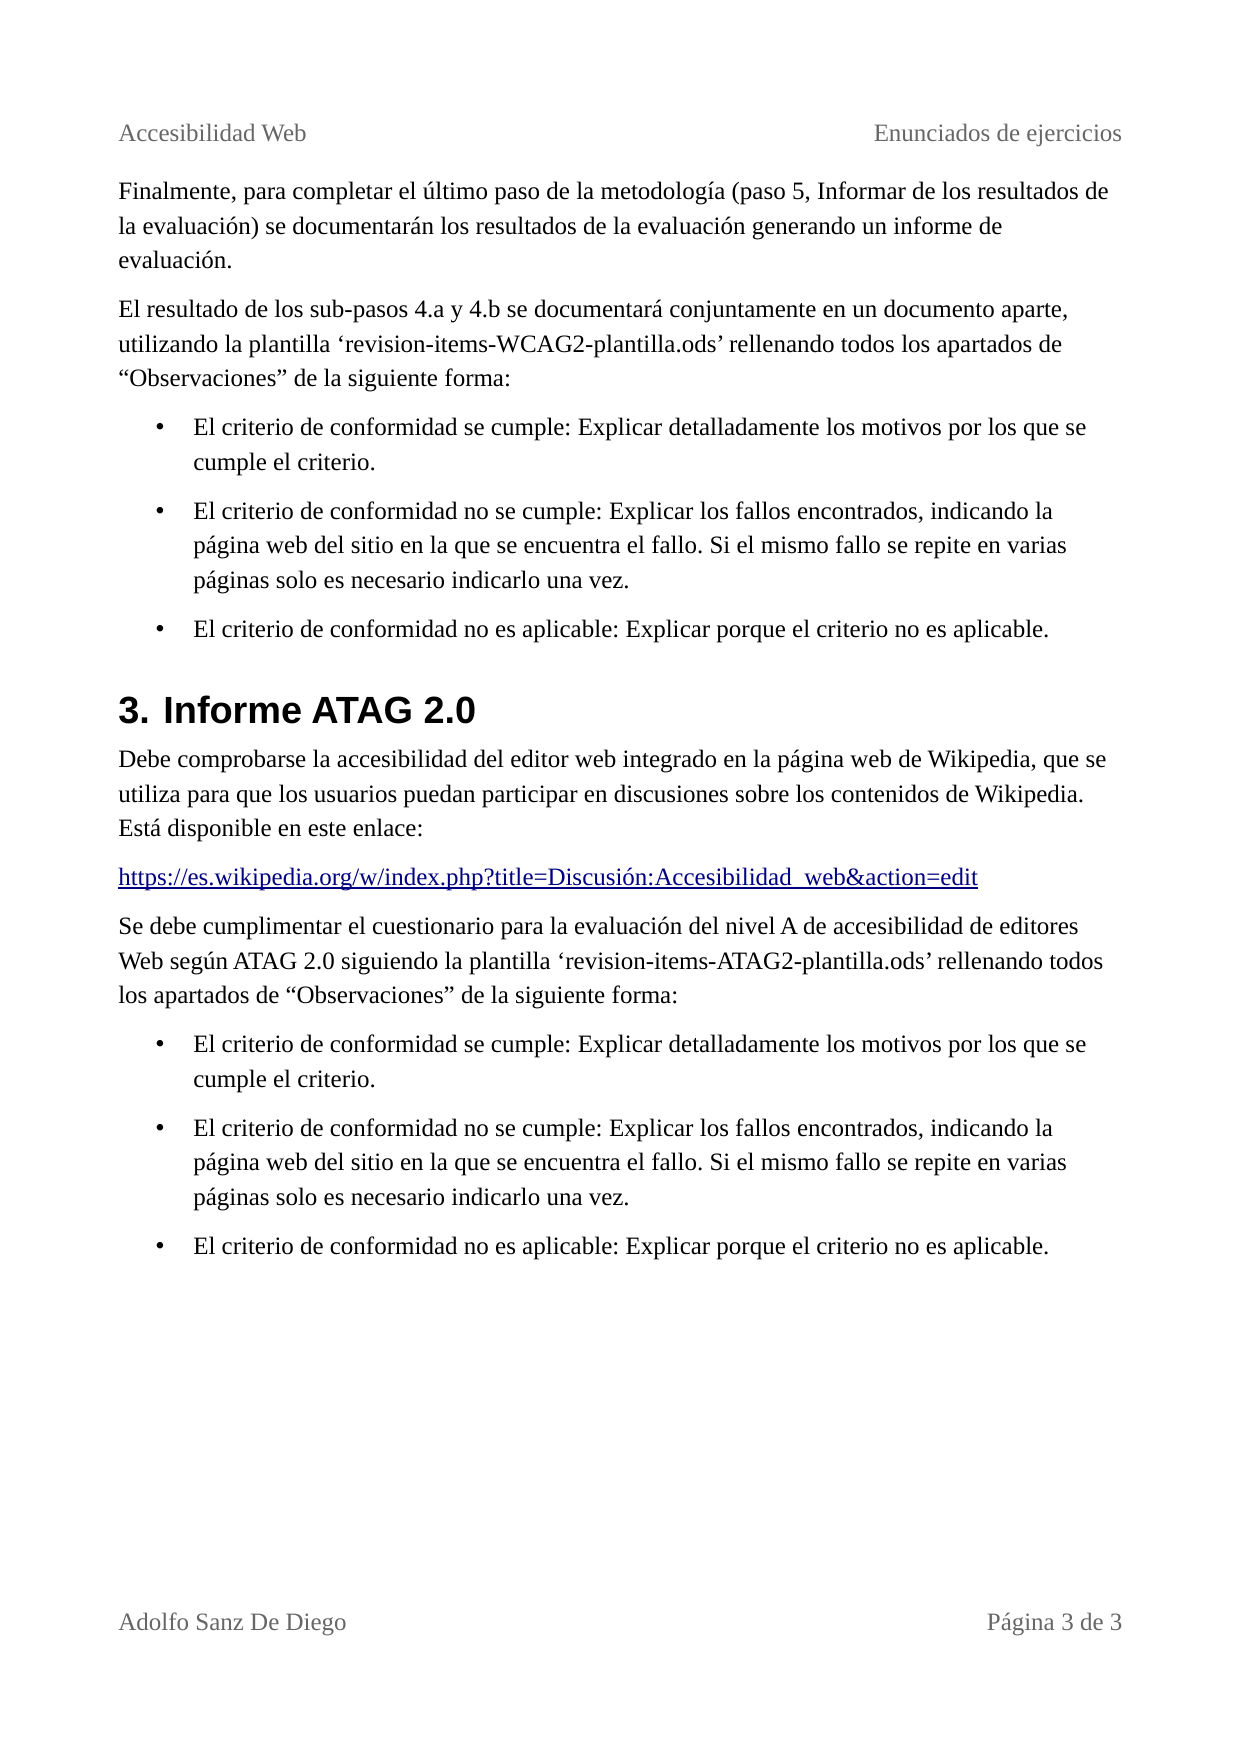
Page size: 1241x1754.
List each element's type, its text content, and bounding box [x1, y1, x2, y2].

text El resultado de los sub-pasos 4.a y 4.b se documentará conjuntamente en un documento aparte, utilizando la plantilla ‘revision-items-WCAG2-plantilla.ods’ rellenando todos los apartados de “Observaciones” de la siguiente forma: [118, 294, 1122, 392]
list El criterio de conformidad se cumple: Explicar detalladamente los motivos por los que se cumple el criterio. [156, 412, 1122, 476]
text Se debe cumplimentar el cuestionario para la evaluación del nivel A de accesibilidad de editores Web según ATAG 2.0 siguiendo la plantilla ‘revision-items-ATAG2-plantilla.ods’ rellenando todos los apartados de “Observaciones” de la siguiente forma: [118, 911, 1122, 1009]
list El criterio de conformidad se cumple: Explicar detalladamente los motivos por los que se cumple el criterio. [156, 1029, 1122, 1092]
text Debe comprobarse la accesibilidad del editor web integrado en la página web de Wikipedia, que se utiliza para que los usuarios puedan participar en discusiones sobre los contenidos de Wikipedia. Está disponible en este enlace: [118, 744, 1122, 842]
text Finalmente, para completar el último paso de la metodología (paso 5, Informar de los resultados de la evaluación) se documentarán los resultados de la evaluación generando un informe de evaluación. [118, 176, 1122, 274]
list El criterio de conformidad no se cumple: Explicar los fallos encontrados, indicando la página web del sitio en la que se encuentra el fallo. Si el mismo fallo se repite en varias páginas solo es necesario indicarlo una vez. [156, 1113, 1122, 1211]
subtitle Informe ATAG 2.0 [118, 688, 1122, 732]
list El criterio de conformidad no se cumple: Explicar los fallos encontrados, indicando la página web del sitio en la que se encuentra el fallo. Si el mismo fallo se repite en varias páginas solo es necesario indicarlo una vez. [156, 496, 1122, 594]
list El criterio de conformidad no es aplicable: Explicar porque el criterio no es aplicable. [156, 614, 1122, 643]
list El criterio de conformidad no es aplicable: Explicar porque el criterio no es aplicable. [156, 1231, 1122, 1259]
text https://es.wikipedia.org/w/index.php?title=Discusión:Accesibilidad_web&action=edit [118, 862, 1122, 891]
